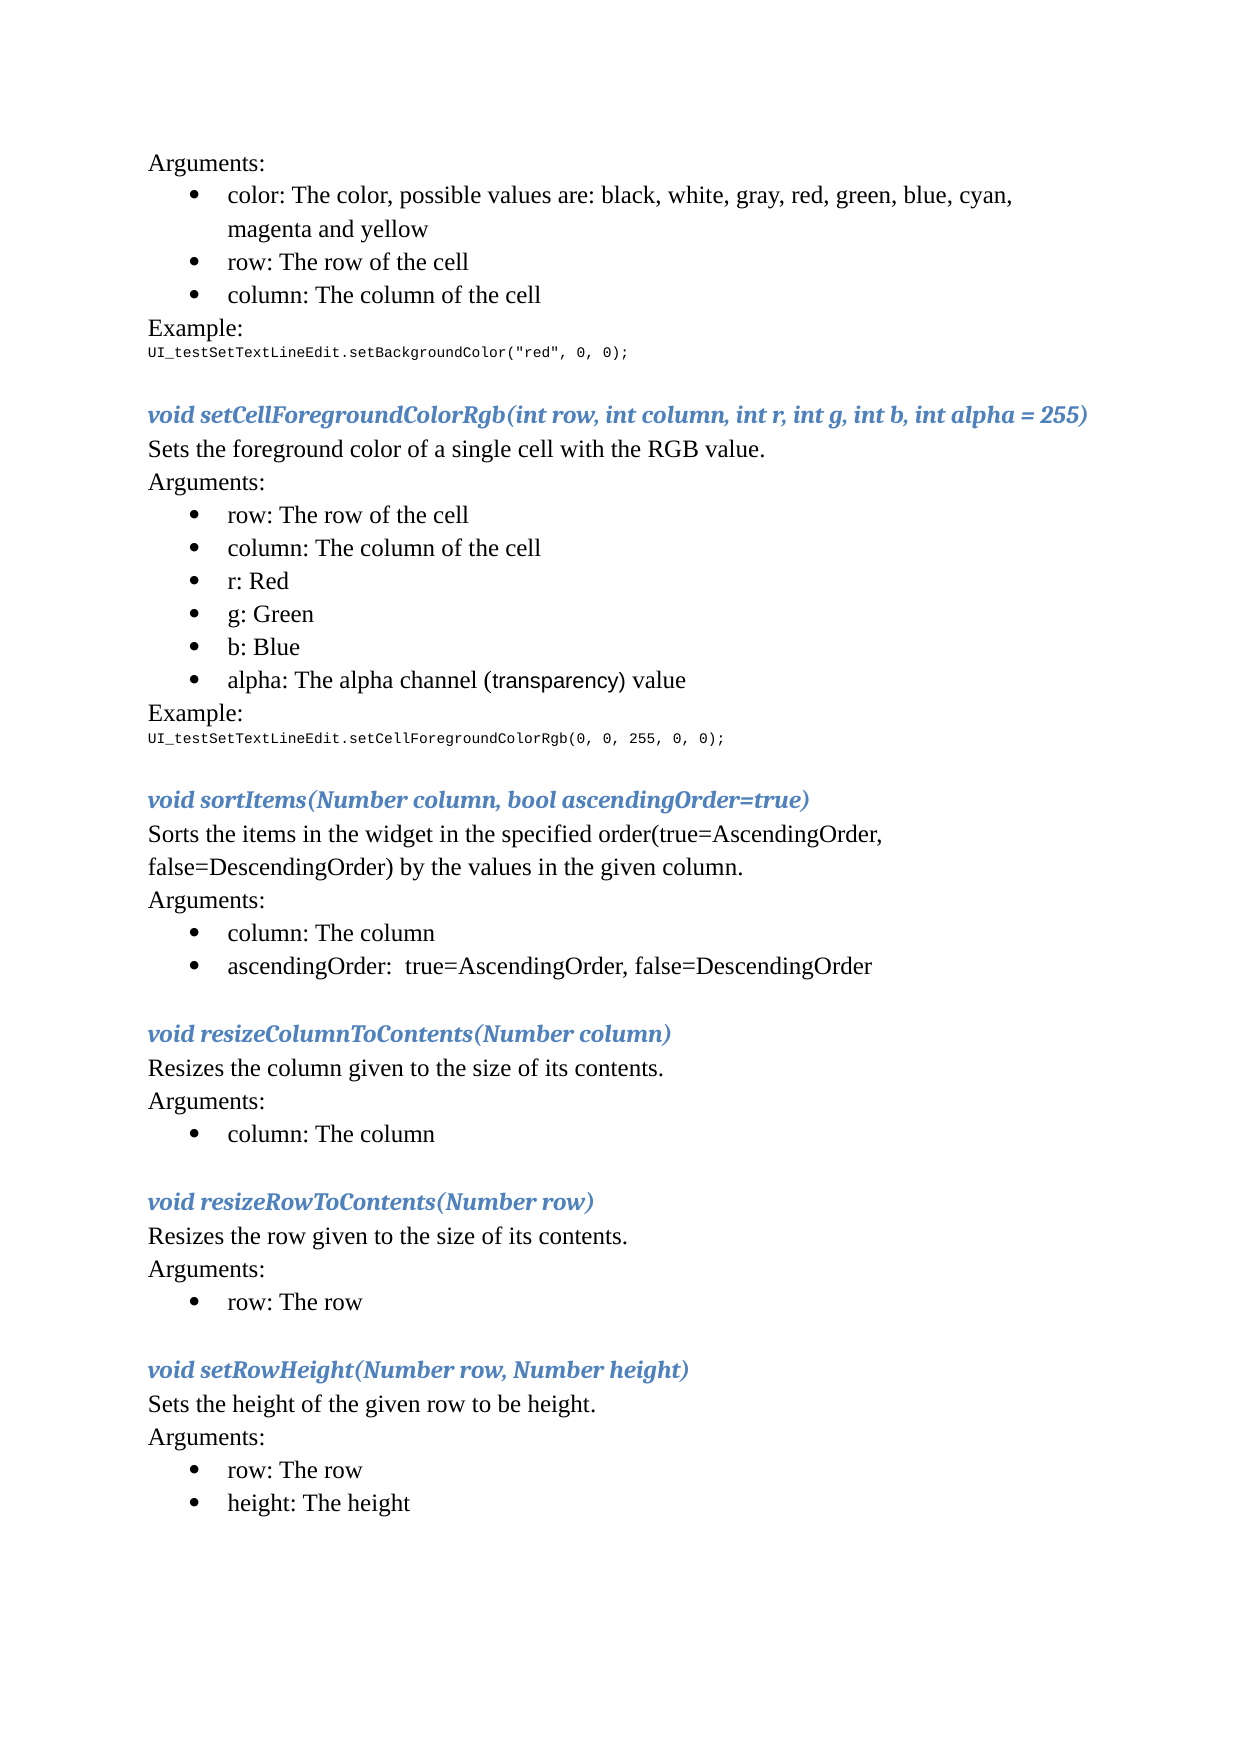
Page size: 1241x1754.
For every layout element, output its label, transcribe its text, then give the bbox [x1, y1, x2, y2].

list row: The row [190, 1455, 1093, 1484]
list b: Blue [190, 632, 1093, 661]
text Arguments: [148, 1422, 1093, 1451]
subtitle void resizeColumnToContents(Number column) [148, 1020, 1093, 1048]
text Resizes the row given to the size of its contents. [148, 1221, 1093, 1249]
list ascendingOrder: true=AscendingOrder, false=DescendingOrder [190, 951, 1093, 979]
text Sets the foreground color of a single cell with the RGB value. [148, 434, 1093, 462]
text Resizes the column given to the size of its contents. [148, 1053, 1093, 1082]
text Example: [148, 698, 1093, 727]
list alpha: The alpha channel (transparency) value [190, 665, 1093, 693]
list row: The row of the cell [190, 500, 1093, 528]
list column: The column of the cell [190, 280, 1093, 308]
list color: The color, possible values are: black, white, gray, red, green, blue, cyan, magenta and yellow [190, 181, 1093, 242]
list row: The row [190, 1287, 1093, 1316]
text Arguments: [148, 467, 1093, 495]
text UI_testSetTextLineEdit.setBackgroundColor("red", 0, 0); [148, 346, 1093, 362]
text Arguments: [148, 1086, 1093, 1114]
subtitle void setCellForegroundColorRgb(int row, int column, int r, int g, int b, int alpha = 255) [148, 401, 1093, 429]
list height: The height [190, 1488, 1093, 1517]
text Sets the height of the given row to be height. [148, 1389, 1093, 1418]
list column: The column of the cell [190, 533, 1093, 561]
text Arguments: [148, 885, 1093, 913]
text Example: [148, 313, 1093, 341]
subtitle void sortItems(Number column, bool ascendingOrder=true) [148, 786, 1093, 814]
subtitle void setRowHeight(Number row, Number height) [148, 1356, 1093, 1384]
list row: The row of the cell [190, 247, 1093, 275]
text Sorts the items in the widget in the specified order(true=AscendingOrder, false=DescendingOrder) by the values in the given column. [148, 819, 1093, 881]
text UI_testSetTextLineEdit.setCellForegroundColorRgb(0, 0, 255, 0, 0); [148, 731, 1093, 747]
text Arguments: [148, 148, 1093, 176]
text Arguments: [148, 1254, 1093, 1283]
list column: The column [190, 918, 1093, 947]
list g: Green [190, 599, 1093, 627]
list column: The column [190, 1119, 1093, 1148]
subtitle void resizeRowToContents(Number row) [148, 1188, 1093, 1217]
list r: Red [190, 566, 1093, 594]
